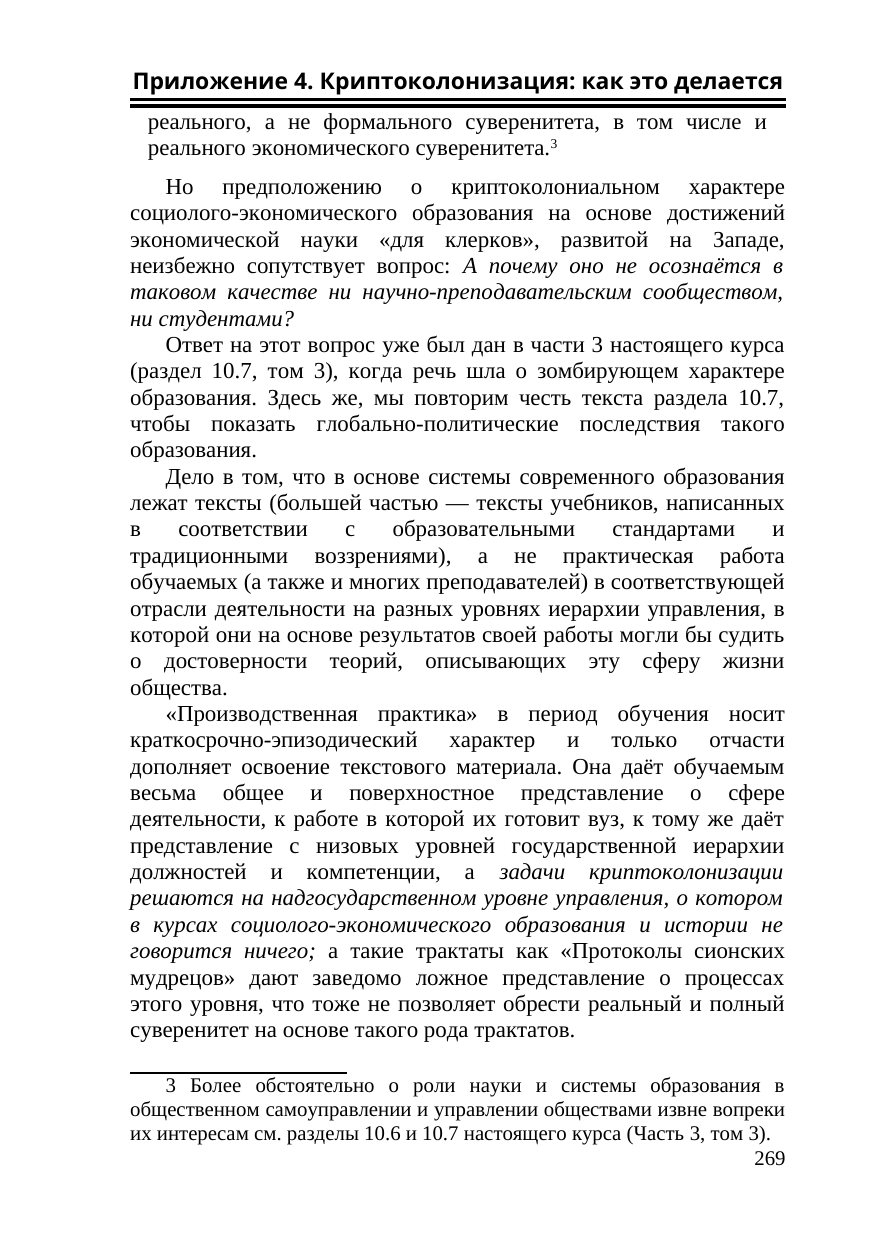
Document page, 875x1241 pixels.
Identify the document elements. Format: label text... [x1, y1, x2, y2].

text реального, а не формального суверенитета, в том числе и реального экономического суверенитета. [148, 108, 768, 160]
text Дело в том, что в основе системы современного образования лежат тексты (большей частью — тексты учебников, написанных в соответствии с образовательными стандартами и традиционными воззрениями), а не практическая работа обучаемых (а также и многих преподавателей) в соответствующей отрасли деятельности на разных уровнях иерархии управления, в которой они на основе результатов своей работы могли бы судить о достоверности теорий, описывающих эту сферу жизни общества. [130, 463, 786, 700]
text «Производственная практика» в период обучения носит краткосрочно-эпизодический характер и только отчасти дополняет освоение текстового материала. Она даёт обучаемым весьма общее и поверхностное представление о сфере деятельности, к работе в которой их готовит вуз, к тому же даёт представление с низовых уровней государственной иерархии должностей и компетенции, а задачи криптоколонизации решаются на надгосударственном уровне управления, о котором в курсах социолого-экономического образования и истории не говорится ничего; а такие трактаты как «Протоколы сионских мудрецов» дают заведомо ложное представление о процессах этого уровня, что тоже не позволяет обрести реальный и полный суверенитет на основе такого рода трактатов. [130, 700, 786, 1043]
text Более обстоятельно о роли науки и системы образования в общественном самоуправлении и управлении обществами извне вопреки их интересам см. разделы 10.6 и 10.7 настоящего курса (Часть 3, том 3). [130, 1073, 786, 1145]
text Но предположению о криптоколониальном характере социолого-эко­но­ми­ческого образования на основе достижений экономической науки «для клерков», развитой на Западе, неизбежно сопутствует вопрос: А почему оно не осознаётся в таковом качестве ни научно-препо­дава­тельским сообществом, ни студентами? [130, 173, 786, 331]
text Ответ на этот вопрос уже был дан в части 3 настоящего курса (раздел 10.7, том 3), когда речь шла о зомбирующем характере образования. Здесь же, мы повторим честь текста раздела 10.7, чтобы показать глобально-политические последствия такого образования. [130, 331, 786, 463]
